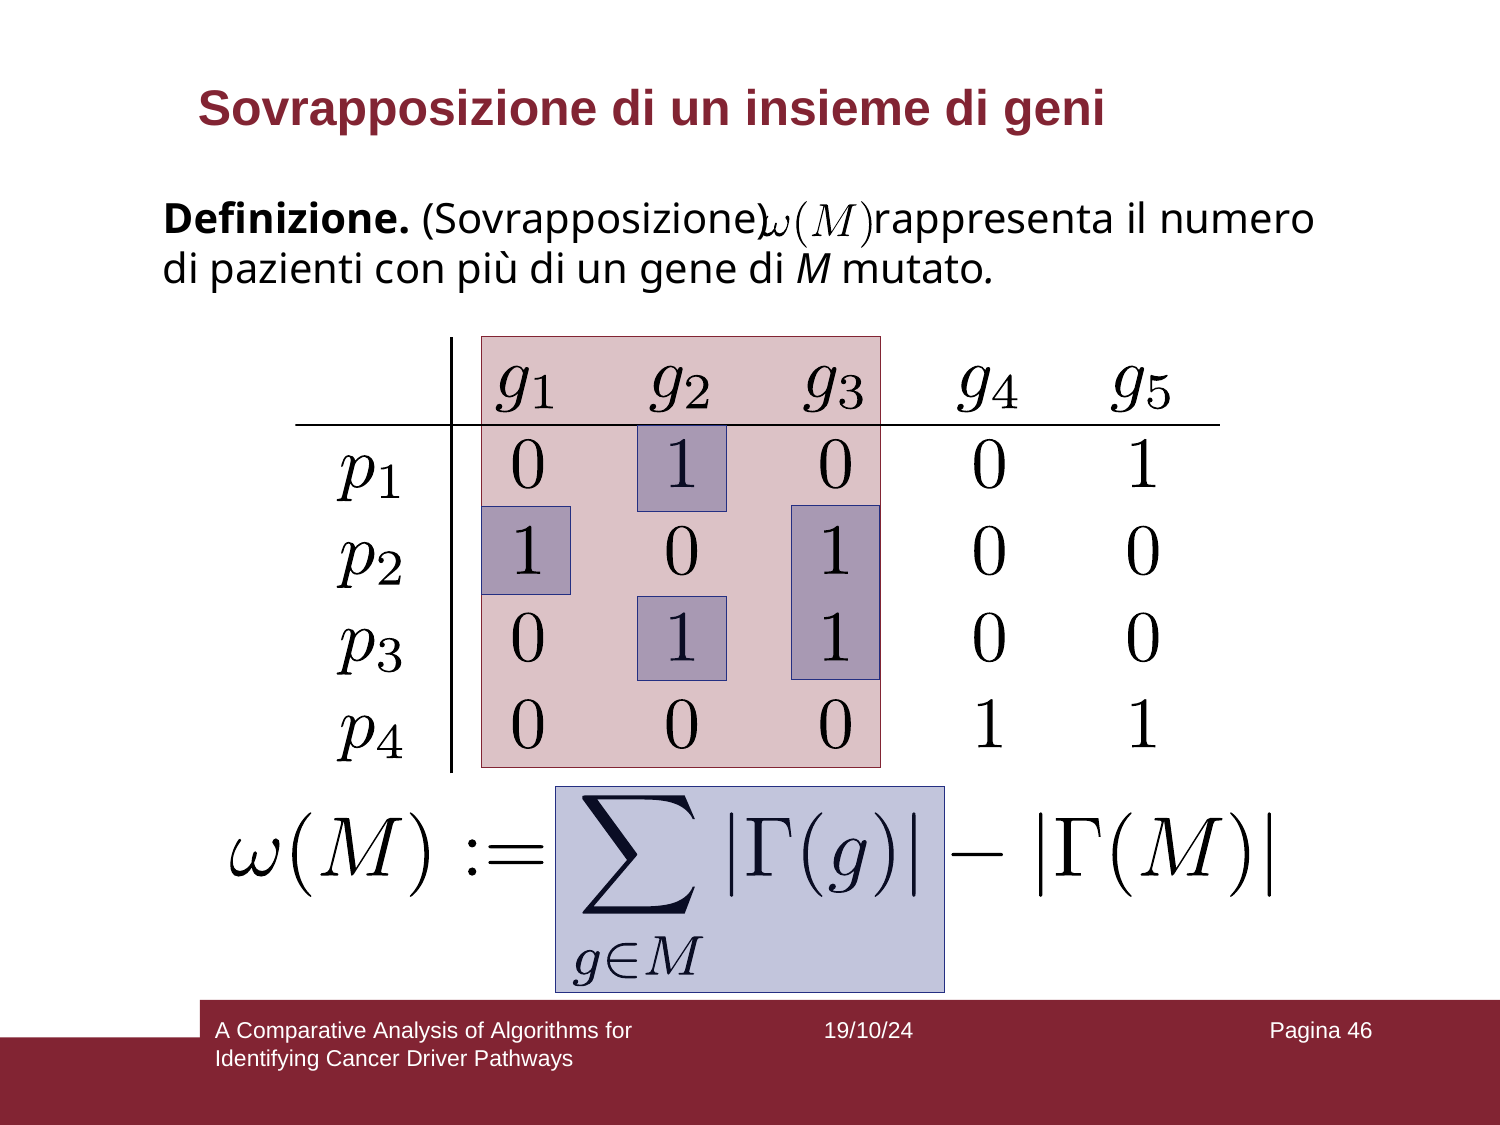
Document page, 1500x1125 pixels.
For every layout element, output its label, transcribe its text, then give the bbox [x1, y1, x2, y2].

text_box [555, 786, 945, 993]
picture [945, 795, 1271, 987]
text_box Pagina <number> [1074, 1008, 1388, 1084]
picture [762, 191, 881, 257]
text_box Definizione. (Sovrapposizione) rappresenta il numero di pazienti con più di un gene di M mutato. [147, 184, 1359, 350]
text_box [637, 596, 727, 681]
picture [295, 350, 1241, 780]
text_box A Comparative Analysis of Algorithms for Identifying Cancer Driver Pathways [199, 1008, 676, 1084]
text_box 19/10/24 [712, 1008, 1026, 1084]
title Sovrapposizione di un insieme di geni [183, 67, 1400, 150]
picture [230, 795, 555, 987]
text_box [637, 425, 727, 512]
